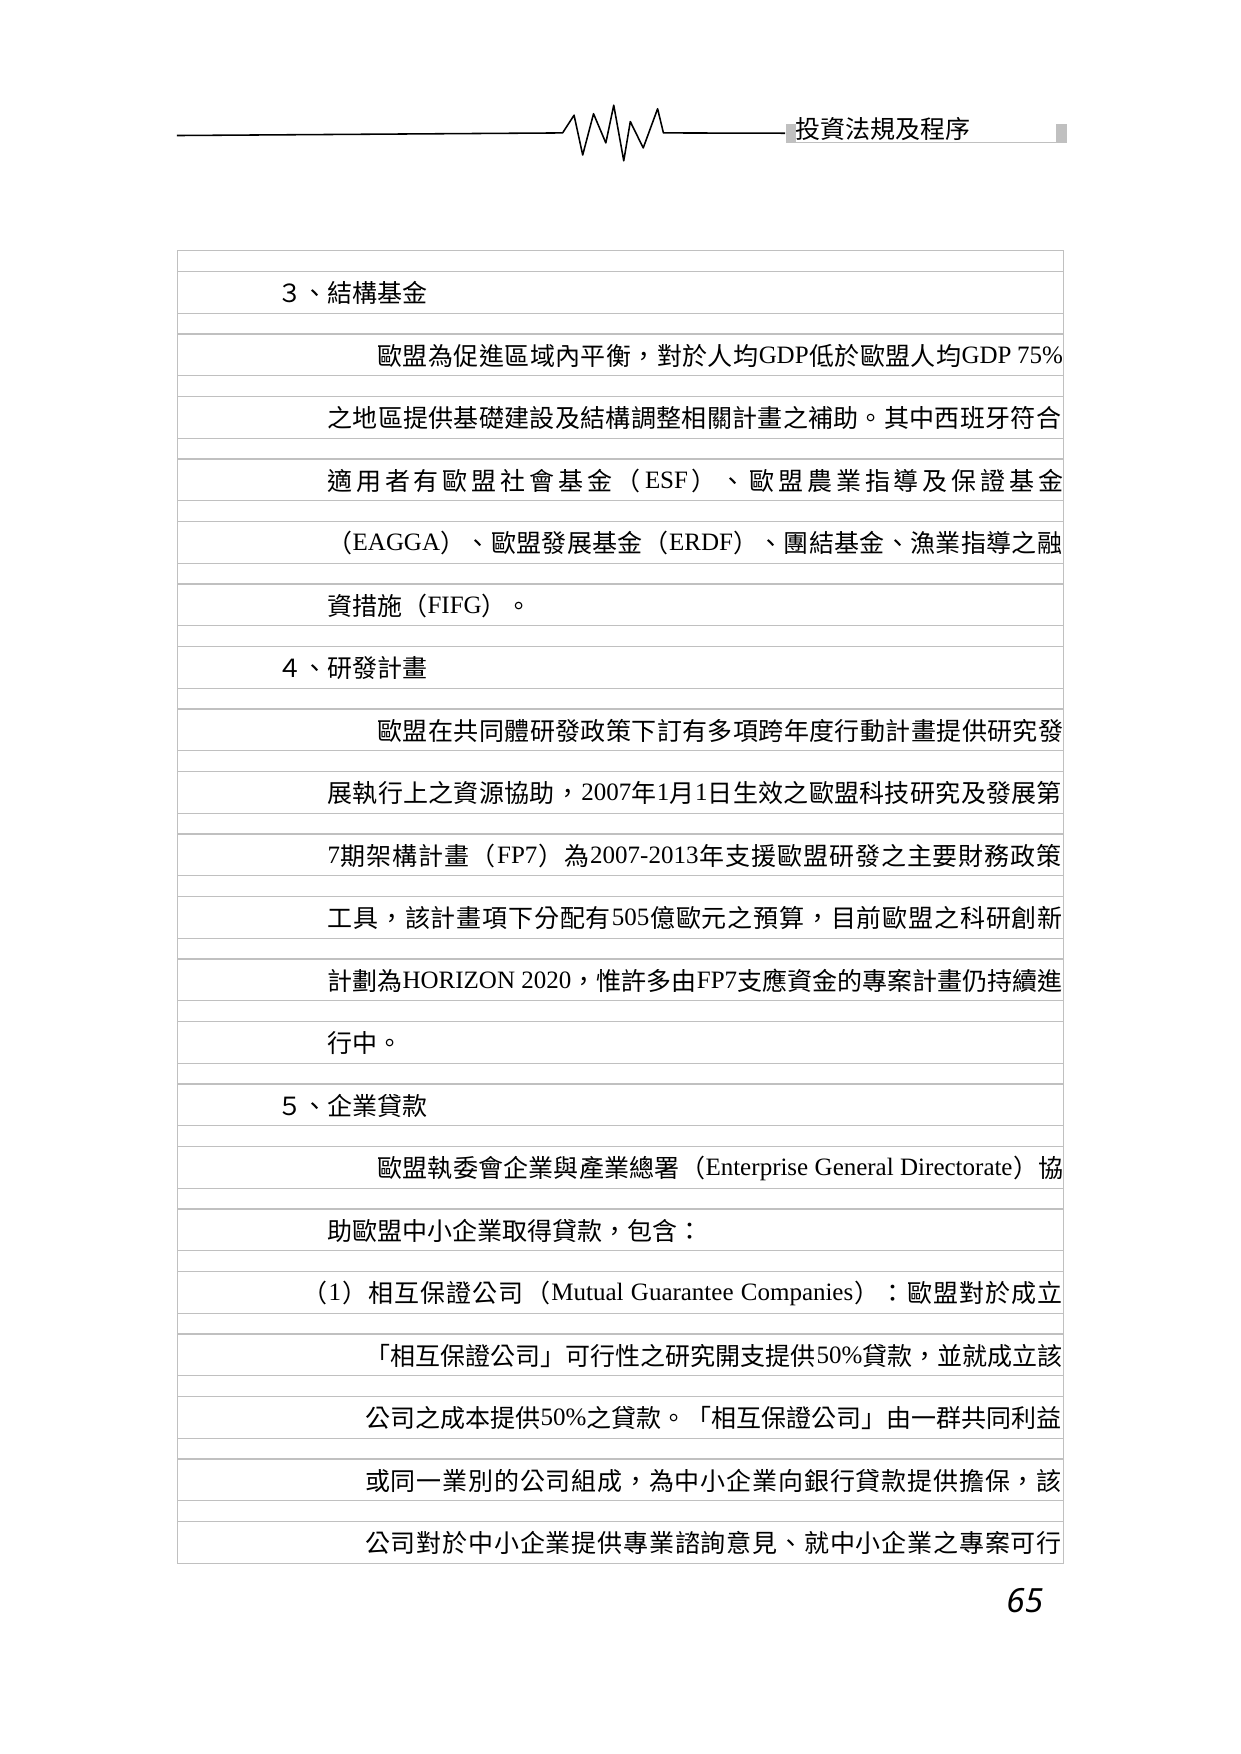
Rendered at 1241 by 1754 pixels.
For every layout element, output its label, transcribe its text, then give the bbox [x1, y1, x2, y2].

text 資措施（FIFG）。 [327, 585, 1063, 625]
text 公司對於中小企業提供專業諮詢意見、就中小企業之專案可行 [302, 1522, 1063, 1563]
text 歐盟為促進區域內平衡，對於人均GDP低於歐盟人均GDP 75% [327, 335, 1063, 375]
text [302, 1501, 1063, 1521]
text [327, 564, 1063, 583]
text [302, 1376, 1063, 1396]
text [327, 1189, 1063, 1208]
text 工具，該計畫項下分配有505億歐元之預算，目前歐盟之科研創新 [327, 897, 1063, 938]
text 之地區提供基礎建設及結構調整相關計畫之補助。其中西班牙符合 [327, 397, 1063, 438]
text [327, 501, 1063, 521]
text [327, 876, 1063, 896]
text （1）相互保證公司（Mutual Guarantee Companies）：歐盟對於成立 [302, 1272, 1063, 1313]
text [277, 251, 1063, 271]
text [302, 1439, 1063, 1458]
text 行中。 [327, 1022, 1063, 1063]
text [327, 439, 1063, 458]
text [327, 376, 1063, 396]
text ４、研發計畫 [277, 647, 1063, 688]
text 公司之成本提供50%之貸款。「相互保證公司」由一群共同利益 [302, 1397, 1063, 1438]
text [327, 751, 1063, 771]
text ３、結構基金 [277, 272, 1063, 313]
text [327, 814, 1063, 833]
text [327, 314, 1063, 333]
text 歐盟執委會企業與產業總署（Enterprise General Directorate）協 [327, 1147, 1063, 1188]
text 展執行上之資源協助，2007年1月1日生效之歐盟科技研究及發展第 [327, 772, 1063, 813]
text [302, 1314, 1063, 1333]
text [327, 939, 1063, 958]
text [277, 1064, 1063, 1083]
text 或同一業別的公司組成，為中小企業向銀行貸款提供擔保，該 [302, 1460, 1063, 1500]
text 計劃為HORIZON 2020，惟許多由FP7支應資金的專案計畫仍持續進 [327, 960, 1063, 1000]
text 歐盟在共同體研發政策下訂有多項跨年度行動計畫提供研究發 [327, 710, 1063, 750]
text 7期架構計畫（FP7）為2007-2013年支援歐盟研發之主要財務政策 [327, 835, 1063, 875]
text 適用者有歐盟社會基金（ESF）、歐盟農業指導及保證基金 [327, 460, 1063, 500]
text [302, 1251, 1063, 1271]
text [327, 689, 1063, 708]
text ５、企業貸款 [277, 1085, 1063, 1125]
text [277, 626, 1063, 646]
text [327, 1126, 1063, 1146]
text （EAGGA）、歐盟發展基金（ERDF）、團結基金、漁業指導之融 [327, 522, 1063, 563]
text 助歐盟中小企業取得貸款，包含： [327, 1210, 1063, 1250]
text [327, 1001, 1063, 1021]
text 「相互保證公司」可行性之研究開支提供50%貸款，並就成立該 [302, 1335, 1063, 1375]
